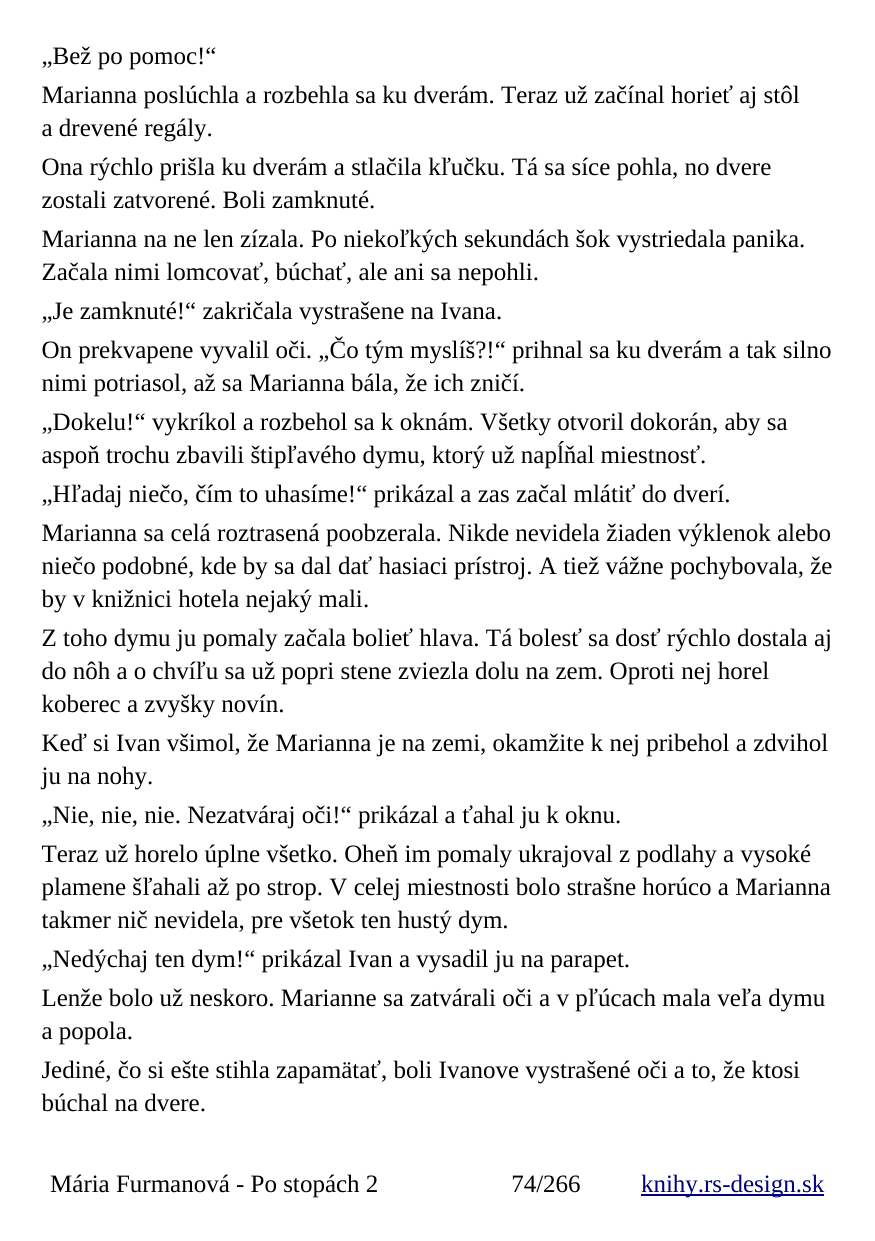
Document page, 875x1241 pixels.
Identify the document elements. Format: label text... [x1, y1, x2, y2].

text „Je zamknuté!“ zakričala vystrašene na Ivana. [41, 296, 833, 325]
text Jediné, čo si ešte stihla zapamätať, boli Ivanove vystrašené oči a to, že ktosi búchal na dvere. [41, 1055, 833, 1117]
text Lenže bolo už neskoro. Marianne sa zatvárali oči a v pľúcach mala veľa dymu a popola. [41, 983, 833, 1045]
text „Nie, nie, nie. Nezatváraj oči!“ prikázal a ťahal ju k oknu. [41, 800, 833, 829]
text Ona rýchlo prišla ku dverám a stlačila kľučku. Tá sa síce pohla, no dvere zostali zatvorené. Boli zamknuté. [41, 152, 833, 214]
text Marianna na ne len zízala. Po niekoľkých sekundách šok vystriedala panika. Začala nimi lomcovať, búchať, ale ani sa nepohli. [41, 224, 833, 286]
text Z toho dymu ju pomaly začala bolieť hlava. Tá bolesť sa dosť rýchlo dostala aj do nôh a o chvíľu sa už popri stene zviezla dolu na zem. Oproti nej horel koberec a zvyšky novín. [41, 623, 833, 718]
text Marianna sa celá roztrasená poobzerala. Nikde nevidela žiaden výklenok alebo niečo podobné, kde by sa dal dať hasiaci prístroj. A tiež vážne pochybovala, že by v knižnici hotela nejaký mali. [41, 518, 833, 613]
text Keď si Ivan všimol, že Marianna je na zemi, okamžite k nej pribehol a zdvihol ju na nohy. [41, 728, 833, 790]
text „Dokelu!“ vykríkol a rozbehol sa k oknám. Všetky otvoril dokorán, aby sa aspoň trochu zbavili štipľavého dymu, ktorý už napĺňal miestnosť. [41, 407, 833, 469]
text „Hľadaj niečo, čím to uhasíme!“ prikázal a zas začal mlátiť do dverí. [41, 479, 833, 508]
text On prekvapene vyvalil oči. „Čo tým myslíš?!“ prihnal sa ku dverám a tak silno nimi potriasol, až sa Marianna bála, že ich zničí. [41, 335, 833, 397]
text Teraz už horelo úplne všetko. Oheň im pomaly ukrajoval z podlahy a vysoké plamene šľahali až po strop. V celej miestnosti bolo strašne horúco a Marianna takmer nič nevidela, pre všetok ten hustý dym. [41, 839, 833, 934]
text „Bež po pomoc!“ [41, 41, 833, 70]
text Marianna poslúchla a rozbehla sa ku dverám. Teraz už začínal horieť aj stôl a drevené regály. [41, 80, 833, 142]
text „Nedýchaj ten dym!“ prikázal Ivan a vysadil ju na parapet. [41, 944, 833, 973]
